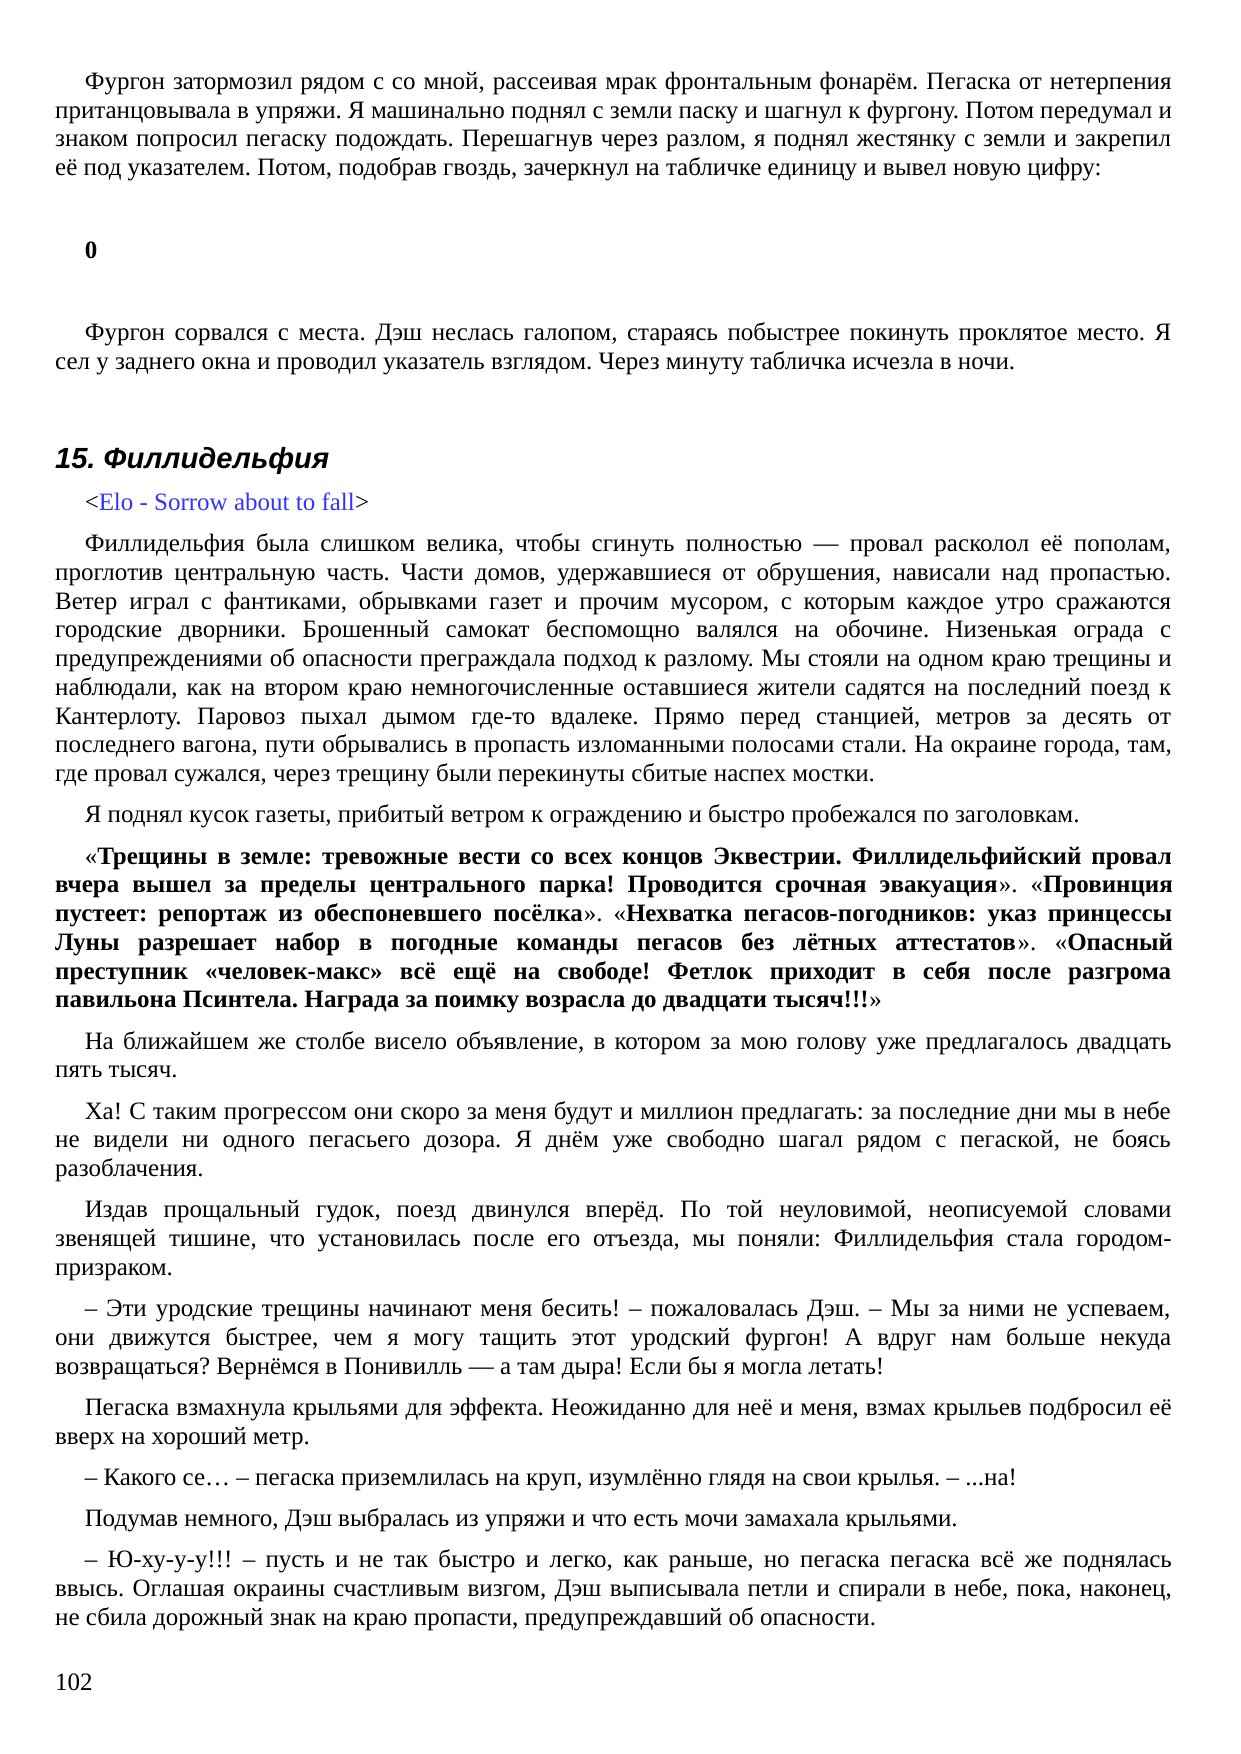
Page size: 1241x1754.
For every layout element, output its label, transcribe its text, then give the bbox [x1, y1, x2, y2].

text – Ю-ху-у-у!!! – пусть и не так быстро и легко, как раньше, но пегаска пегаска всё же поднялась ввысь. Оглашая окраины счастливым визгом, Дэш выписывала петли и спирали в небе, пока, наконец, не сбила дорожный знак на краю пропасти, предупреждавший об опасности. [55, 1544, 1173, 1631]
text Фургон сорвался с места. Дэш неслась галопом, стараясь побыстрее покинуть проклятое место. Я сел у заднего окна и проводил указатель взглядом. Через минуту табличка исчезла в ночи. [55, 317, 1173, 375]
text Ха! С таким прогрессом они скоро за меня будут и миллион предлагать: за последние дни мы в небе не видели ни одного пегасьего дозора. Я днём уже свободно шагал рядом с пегаской, не боясь разоблачения. [55, 1096, 1173, 1182]
text На ближайшем же столбе висело объявление, в котором за мою голову уже предлагалось двадцать пять тысяч. [55, 1026, 1173, 1083]
text «Трещины в земле: тревожные вести со всех концов Эквестрии. Филлидельфийский провал вчера вышел за пределы центрального парка! Проводится срочная эвакуация». «Провинция пустеет: репортаж из обеспоневшего посёлка». «Нехватка пегасов-погодников: указ принцессы Луны разрешает набор в погодные команды пегасов без лётных аттестатов». «Опасный преступник «человек-макс» всё ещё на свободе! Фетлок приходит в себя после разгрома павильона Псинтела. Награда за поимку возрасла до двадцати тысяч!!!» [55, 841, 1173, 1013]
text – Какого се… – пегаска приземлилась на круп, изумлённо глядя на свои крылья. – ...на! [55, 1462, 1173, 1491]
subtitle 15. Филлидельфия [55, 441, 1173, 474]
text Я поднял кусок газеты, прибитый ветром к ограждению и быстро пробежался по заголовкам. [55, 799, 1173, 828]
text Издав прощальный гудок, поезд двинулся вперёд. По той неуловимой, неописуемой словами звенящей тишине, что установилась после его отъезда, мы поняли: Филлидельфия стала городом-призраком. [55, 1194, 1173, 1281]
text Пегаска взмахнула крыльями для эффекта. Неожиданно для неё и меня, взмах крыльев подбросил её вверх на хороший метр. [55, 1392, 1173, 1449]
text – Эти уродские трещины начинают меня бесить! – пожаловалась Дэш. – Мы за ними не успеваем, они движутся быстрее, чем я могу тащить этот уродский фургон! А вдруг нам больше некуда возвращаться? Вернёмся в Понивилль — а там дыра! Если бы я могла летать! [55, 1293, 1173, 1379]
text Подумав немного, Дэш выбралась из упряжи и что есть мочи замахала крыльями. [55, 1503, 1173, 1532]
text Филлидельфия была слишком велика, чтобы сгинуть полностью — провал расколол её пополам, проглотив центральную часть. Части домов, удержавшиеся от обрушения, нависали над пропастью. Ветер играл с фантиками, обрывками газет и прочим мусором, с которым каждое утро сражаются городские дворники. Брошенный самокат беспомощно валялся на обочине. Низенькая ограда с предупреждениями об опасности преграждала подход к разлому. Мы стояли на одном краю трещины и наблюдали, как на втором краю немногочисленные оставшиеся жители садятся на последний поезд к Кантерлоту. Паровоз пыхал дымом где-то вдалеке. Прямо перед станцией, метров за десять от последнего вагона, пути обрывались в пропасть изломанными полосами стали. На окраине города, там, где провал сужался, через трещину были перекинуты сбитые наспех мостки. [55, 528, 1173, 787]
text 0 [55, 235, 1173, 263]
text <Elo - Sorrow about to fall> [55, 487, 1173, 516]
text Фургон затормозил рядом с со мной, рассеивая мрак фронтальным фонарём. Пегаска от нетерпения пританцовывала в упряжи. Я машинально поднял с земли паску и шагнул к фургону. Потом передумал и знаком попросил пегаску подождать. Перешагнув через разлом, я поднял жестянку с земли и закрепил её под указателем. Потом, подобрав гвоздь, зачеркнул на табличке единицу и вывел новую цифру: [55, 66, 1173, 181]
